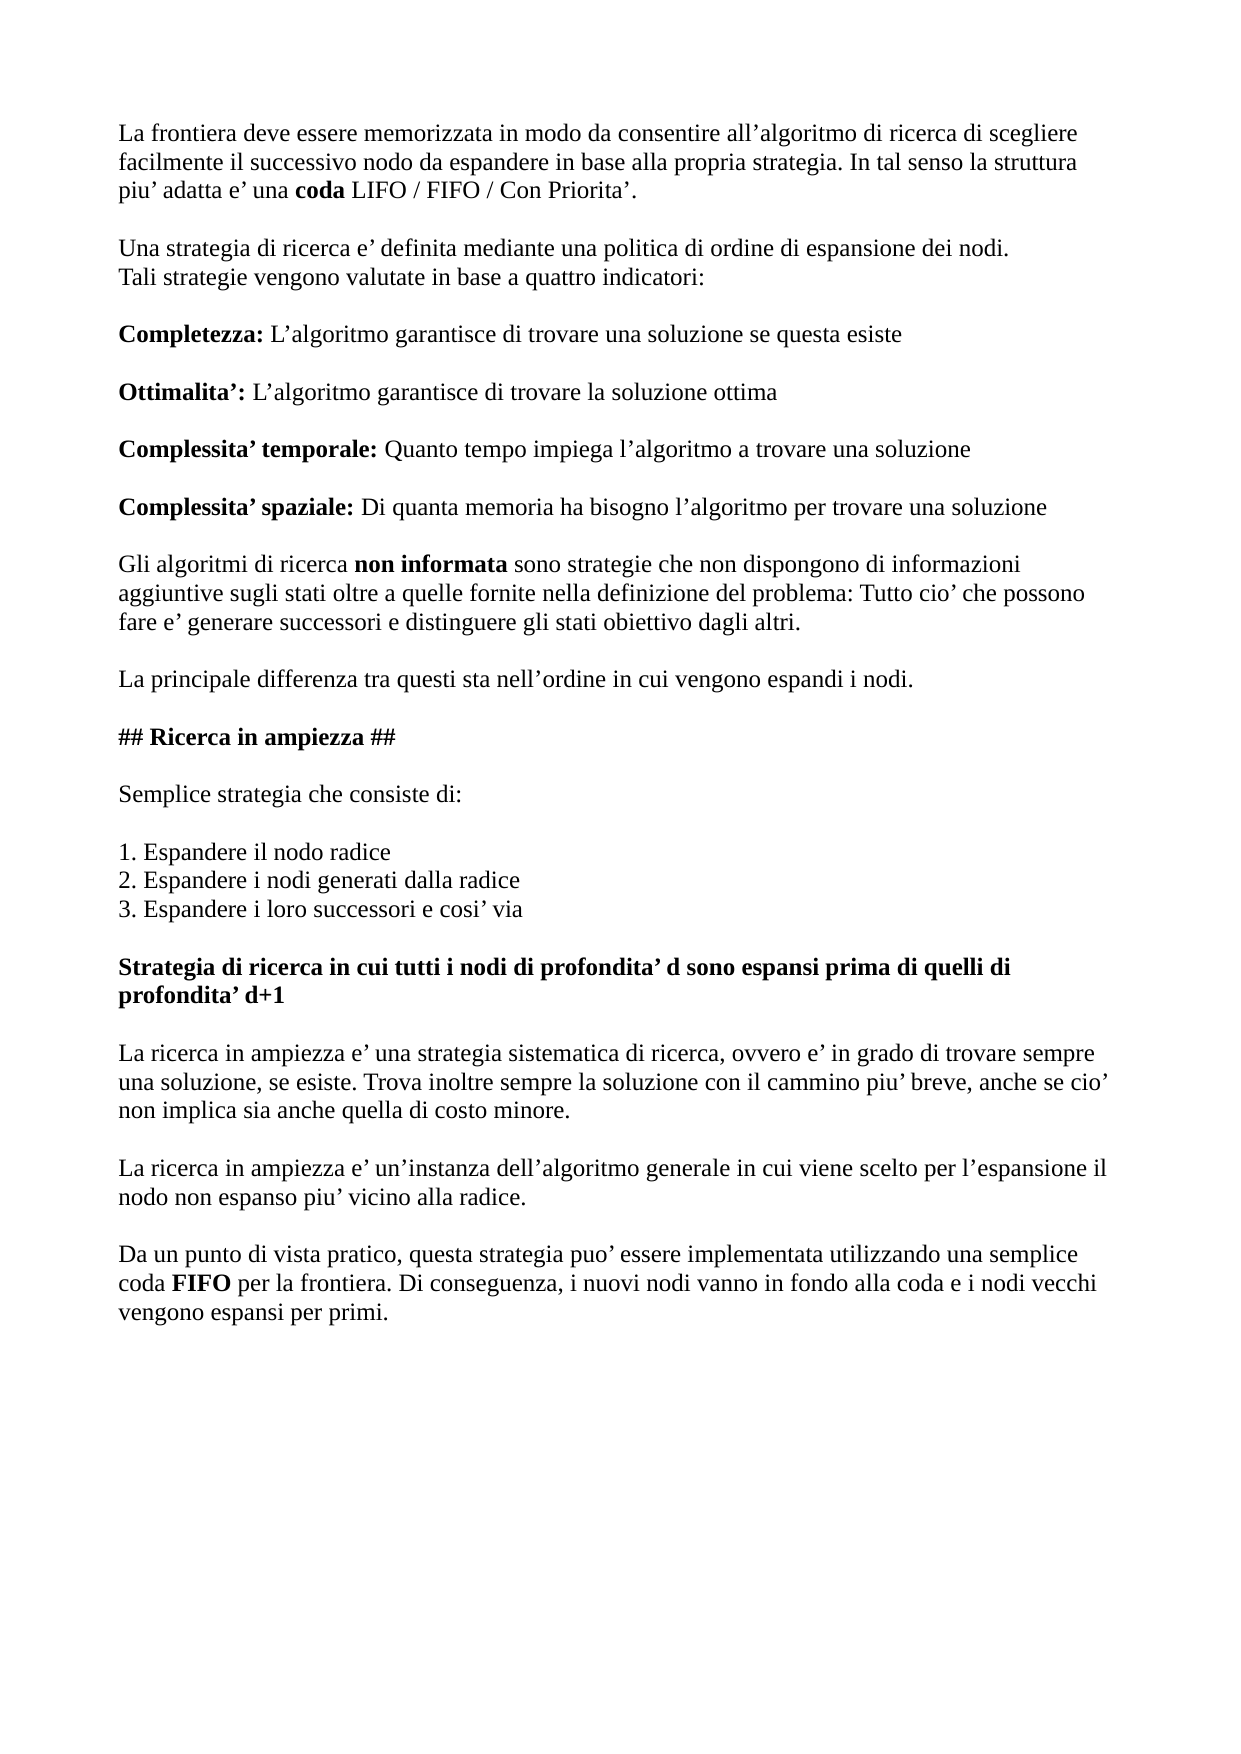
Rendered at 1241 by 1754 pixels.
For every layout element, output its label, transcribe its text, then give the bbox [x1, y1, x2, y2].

text 3. Espandere i loro successori e cosi’ via [118, 894, 1122, 923]
text 2. Espandere i nodi generati dalla radice [118, 866, 1122, 894]
text Complessita’ temporale: Quanto tempo impiega l’algoritmo a trovare una soluzione [118, 434, 1122, 463]
text La ricerca in ampiezza e’ una strategia sistematica di ricerca, ovvero e’ in grado di trovare sempre una soluzione, se esiste. Trova inoltre sempre la soluzione con il cammino piu’ breve, anche se cio’ non implica sia anche quella di costo minore. [118, 1038, 1122, 1124]
text Ottimalita’: L’algoritmo garantisce di trovare la soluzione ottima [118, 377, 1122, 406]
text Da un punto di vista pratico, questa strategia puo’ essere implementata utilizzando una semplice coda FIFO per la frontiera. Di conseguenza, i nuovi nodi vanno in fondo alla coda e i nodi vecchi vengono espansi per primi. [118, 1239, 1122, 1326]
text Semplice strategia che consiste di: [118, 779, 1122, 808]
text La principale differenza tra questi sta nell’ordine in cui vengono espandi i nodi. [118, 664, 1122, 693]
text 1. Espandere il nodo radice [118, 837, 1122, 866]
text ## Ricerca in ampiezza ## [118, 722, 1122, 751]
text Una strategia di ricerca e’ definita mediante una politica di ordine di espansione dei nodi. [118, 233, 1122, 262]
text Tali strategie vengono valutate in base a quattro indicatori: [118, 262, 1122, 291]
text La ricerca in ampiezza e’ un’instanza dell’algoritmo generale in cui viene scelto per l’espansione il nodo non espanso piu’ vicino alla radice. [118, 1153, 1122, 1211]
text Strategia di ricerca in cui tutti i nodi di profondita’ d sono espansi prima di quelli di profondita’ d+1 [118, 952, 1122, 1009]
text Complessita’ spaziale: Di quanta memoria ha bisogno l’algoritmo per trovare una soluzione [118, 492, 1122, 521]
text Completezza: L’algoritmo garantisce di trovare una soluzione se questa esiste [118, 319, 1122, 348]
text La frontiera deve essere memorizzata in modo da consentire all’algoritmo di ricerca di scegliere facilmente il successivo nodo da espandere in base alla propria strategia. In tal senso la struttura piu’ adatta e’ una coda LIFO / FIFO / Con Priorita’. [118, 118, 1122, 204]
text Gli algoritmi di ricerca non informata sono strategie che non dispongono di informazioni aggiuntive sugli stati oltre a quelle fornite nella definizione del problema: Tutto cio’ che possono fare e’ generare successori e distinguere gli stati obiettivo dagli altri. [118, 549, 1122, 636]
